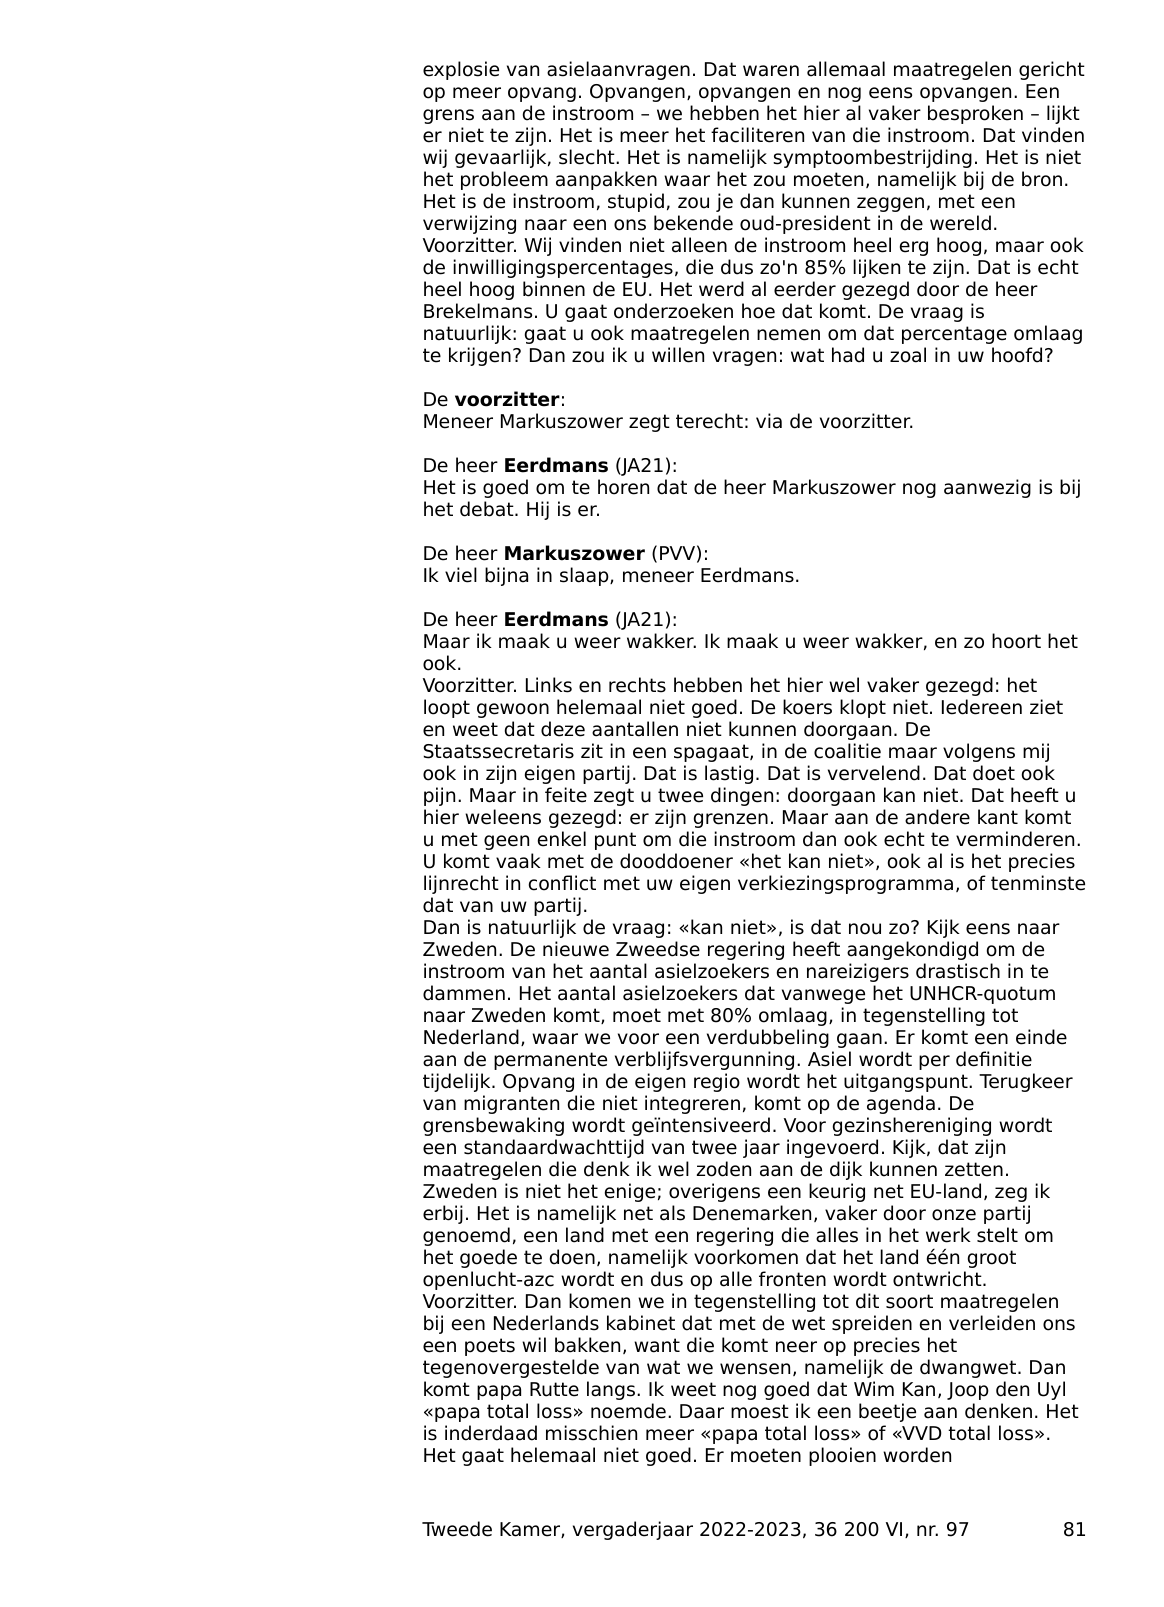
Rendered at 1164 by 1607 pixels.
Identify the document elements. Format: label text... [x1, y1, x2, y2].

text Ik viel bijna in slaap, meneer Eerdmans. [422, 565, 1087, 587]
text Voorzitter. Wij vinden niet alleen de instroom heel erg hoog, maar ook de inwilligingspercentages, die dus zo'n 85% lijken te zijn. Dat is echt heel hoog binnen de EU. Het werd al eerder gezegd door de heer Brekelmans. U gaat onderzoeken hoe dat komt. De vraag is natuurlijk: gaat u ook maatregelen nemen om dat percentage omlaag te krijgen? Dan zou ik u willen vragen: wat had u zoal in uw hoofd? [422, 235, 1087, 367]
text De heer Eerdmans (JA21): [422, 609, 1087, 631]
text Voorzitter. Dan komen we in tegenstelling tot dit soort maatregelen bij een Nederlands kabinet dat met de wet spreiden en verleiden ons een poets wil bakken, want die komt neer op precies het tegenovergestelde van wat we wensen, namelijk de dwangwet. Dan komt papa Rutte langs. Ik weet nog goed dat Wim Kan, Joop den Uyl «papa total loss» noemde. Daar moest ik een beetje aan denken. Het is inderdaad misschien meer «papa total loss» of «VVD total loss». Het gaat helemaal niet goed. Er moeten plooien worden [422, 1291, 1087, 1467]
text explosie van asielaanvragen. Dat waren allemaal maatregelen gericht op meer opvang. Opvangen, opvangen en nog eens opvangen. Een grens aan de instroom – we hebben het hier al vaker besproken – lijkt er niet te zijn. Het is meer het faciliteren van die instroom. Dat vinden wij gevaarlijk, slecht. Het is namelijk symptoombestrijding. Het is niet het probleem aanpakken waar het zou moeten, namelijk bij de bron. Het is de instroom, stupid, zou je dan kunnen zeggen, met een verwijzing naar een ons bekende oud-president in de wereld. [422, 59, 1087, 235]
text Voorzitter. Links en rechts hebben het hier wel vaker gezegd: het loopt gewoon helemaal niet goed. De koers klopt niet. Iedereen ziet en weet dat deze aantallen niet kunnen doorgaan. De Staatssecretaris zit in een spagaat, in de coalitie maar volgens mij ook in zijn eigen partij. Dat is lastig. Dat is vervelend. Dat doet ook pijn. Maar in feite zegt u twee dingen: doorgaan kan niet. Dat heeft u hier weleens gezegd: er zijn grenzen. Maar aan de andere kant komt u met geen enkel punt om die instroom dan ook echt te verminderen. U komt vaak met de dooddoener «het kan niet», ook al is het precies lijnrecht in conflict met uw eigen verkiezingsprogramma, of tenminste dat van uw partij. [422, 675, 1087, 917]
text De heer Markuszower (PVV): [422, 543, 1087, 565]
text De voorzitter: [422, 389, 1087, 411]
text Dan is natuurlijk de vraag: «kan niet», is dat nou zo? Kijk eens naar Zweden. De nieuwe Zweedse regering heeft aangekondigd om de instroom van het aantal asielzoekers en nareizigers drastisch in te dammen. Het aantal asielzoekers dat vanwege het UNHCR-quotum naar Zweden komt, moet met 80% omlaag, in tegenstelling tot Nederland, waar we voor een verdubbeling gaan. Er komt een einde aan de permanente verblijfsvergunning. Asiel wordt per definitie tijdelijk. Opvang in de eigen regio wordt het uitgangspunt. Terugkeer van migranten die niet integreren, komt op de agenda. De grensbewaking wordt geïntensiveerd. Voor gezinshereniging wordt een standaardwachttijd van twee jaar ingevoerd. Kijk, dat zijn maatregelen die denk ik wel zoden aan de dijk kunnen zetten. Zweden is niet het enige; overigens een keurig net EU-land, zeg ik erbij. Het is namelijk net als Denemarken, vaker door onze partij genoemd, een land met een regering die alles in het werk stelt om het goede te doen, namelijk voorkomen dat het land één groot openlucht-azc wordt en dus op alle fronten wordt ontwricht. [422, 917, 1087, 1291]
text Meneer Markuszower zegt terecht: via de voorzitter. [422, 411, 1087, 433]
text De heer Eerdmans (JA21): [422, 455, 1087, 477]
text Maar ik maak u weer wakker. Ik maak u weer wakker, en zo hoort het ook. [422, 631, 1087, 675]
text Het is goed om te horen dat de heer Markuszower nog aanwezig is bij het debat. Hij is er. [422, 477, 1087, 521]
